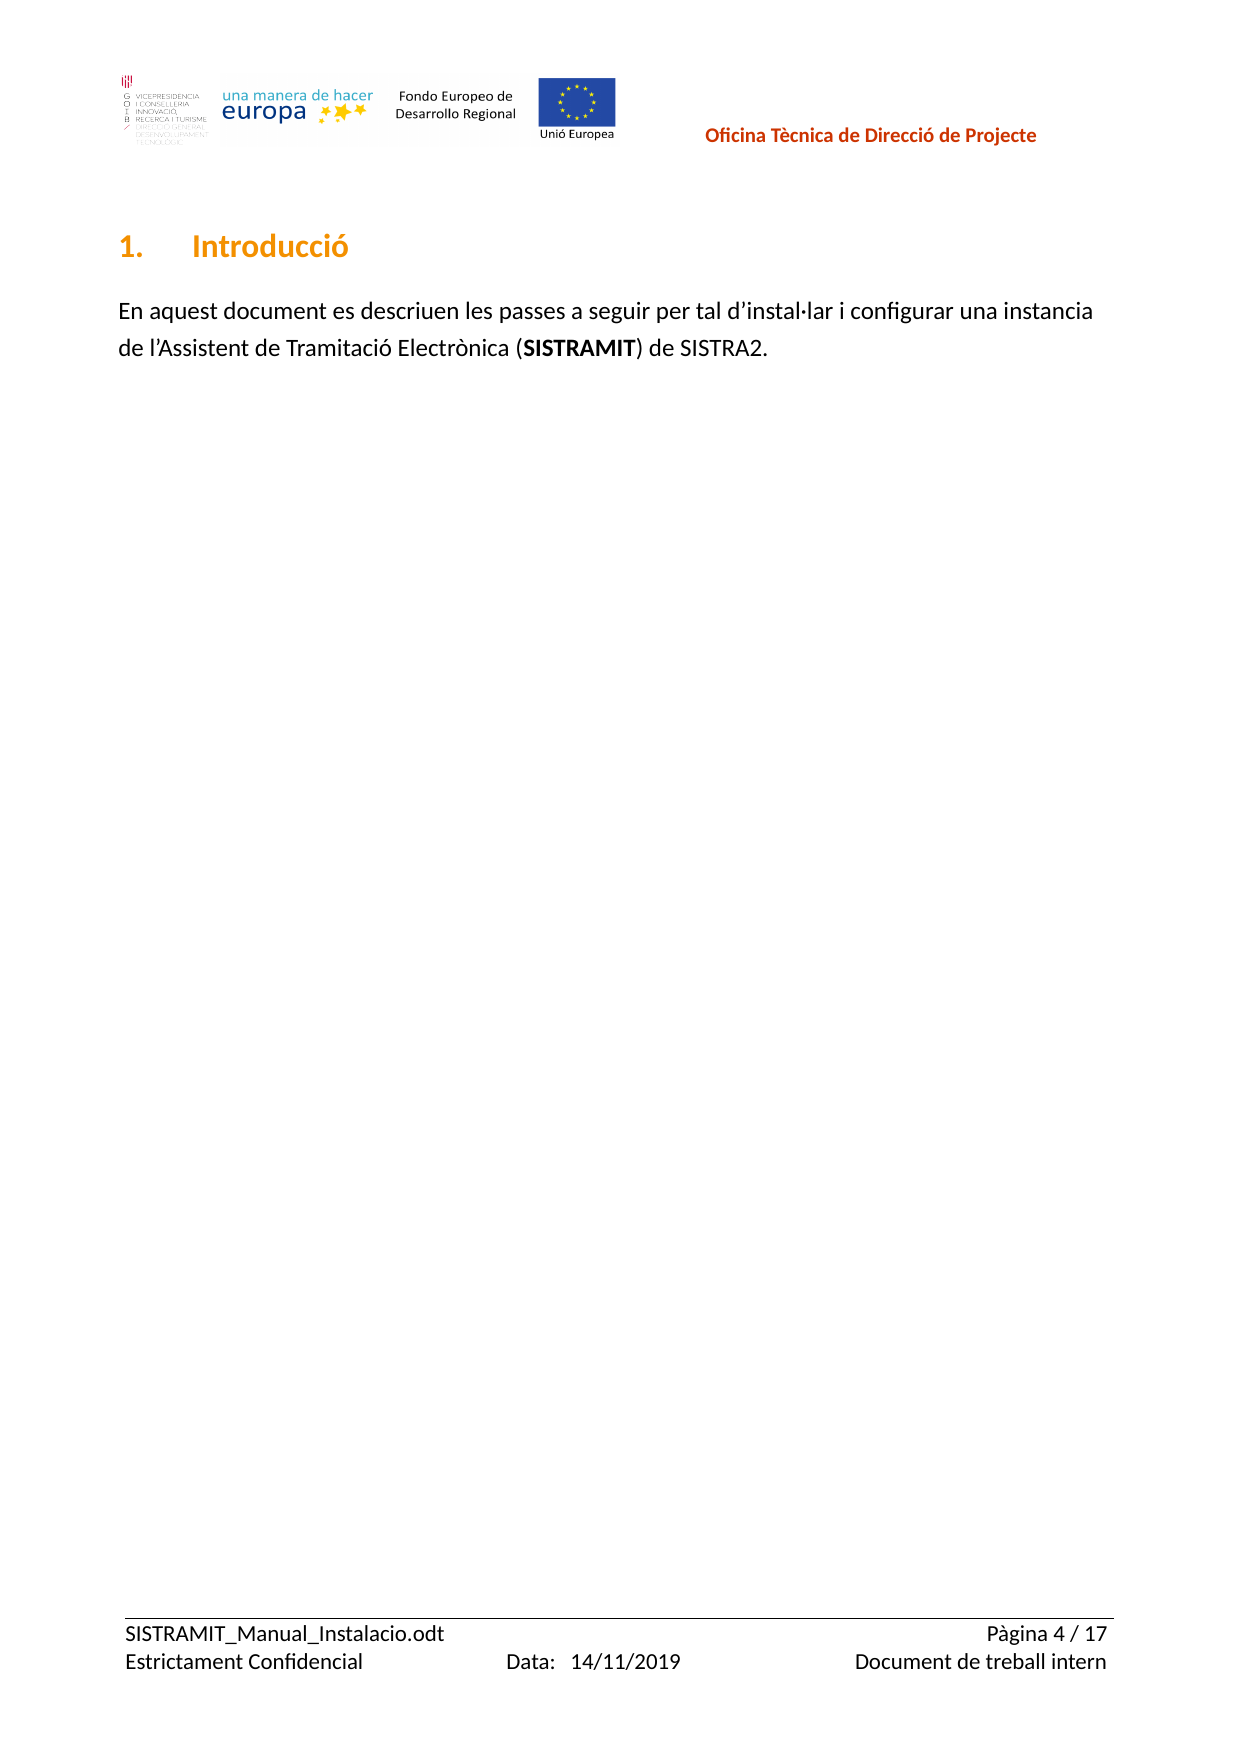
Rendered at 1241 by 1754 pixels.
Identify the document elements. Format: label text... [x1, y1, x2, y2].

text En aquest document es descriuen les passes a seguir per tal d’instal·lar i configurar una instancia de l’Assistent de Tramitació Electrònica (SISTRAMIT) de SISTRA2. [118, 295, 1122, 362]
picture [219, 73, 621, 147]
picture [118, 73, 213, 147]
subtitle Introducció [118, 225, 1122, 266]
